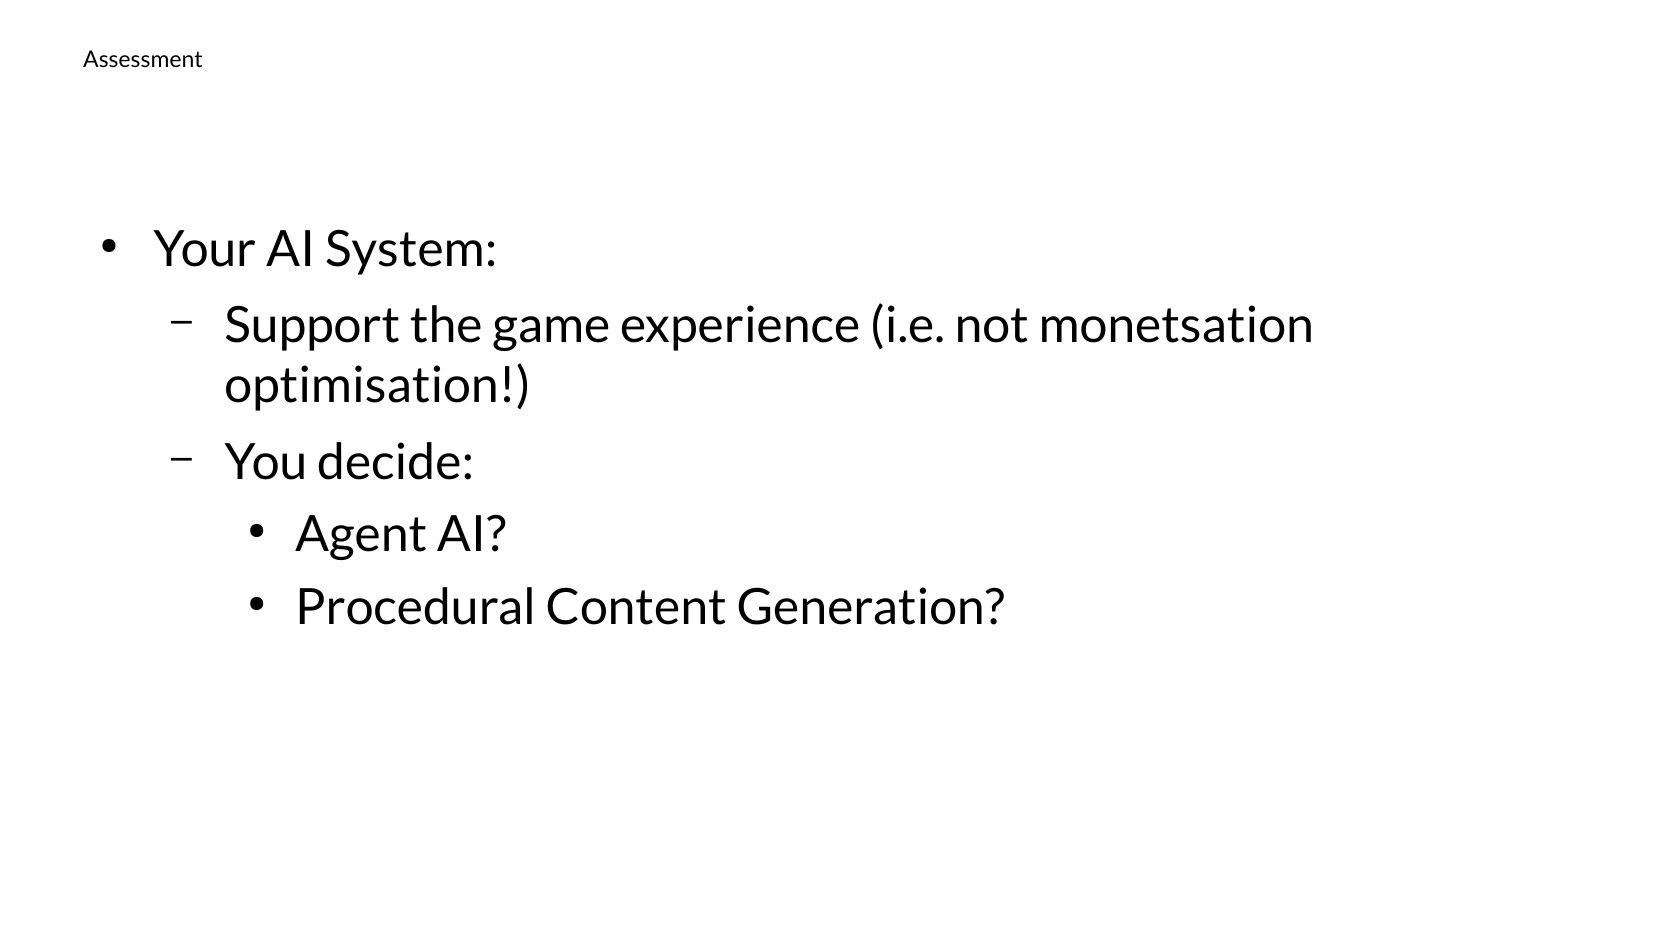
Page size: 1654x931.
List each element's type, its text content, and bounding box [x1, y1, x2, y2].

list Your AI System: Support the game experience (i.e. not monetsation optimisation!) You decide: Agent AI? Procedural Content Generation? [82, 217, 1571, 839]
title Assessment [83, 0, 1571, 119]
